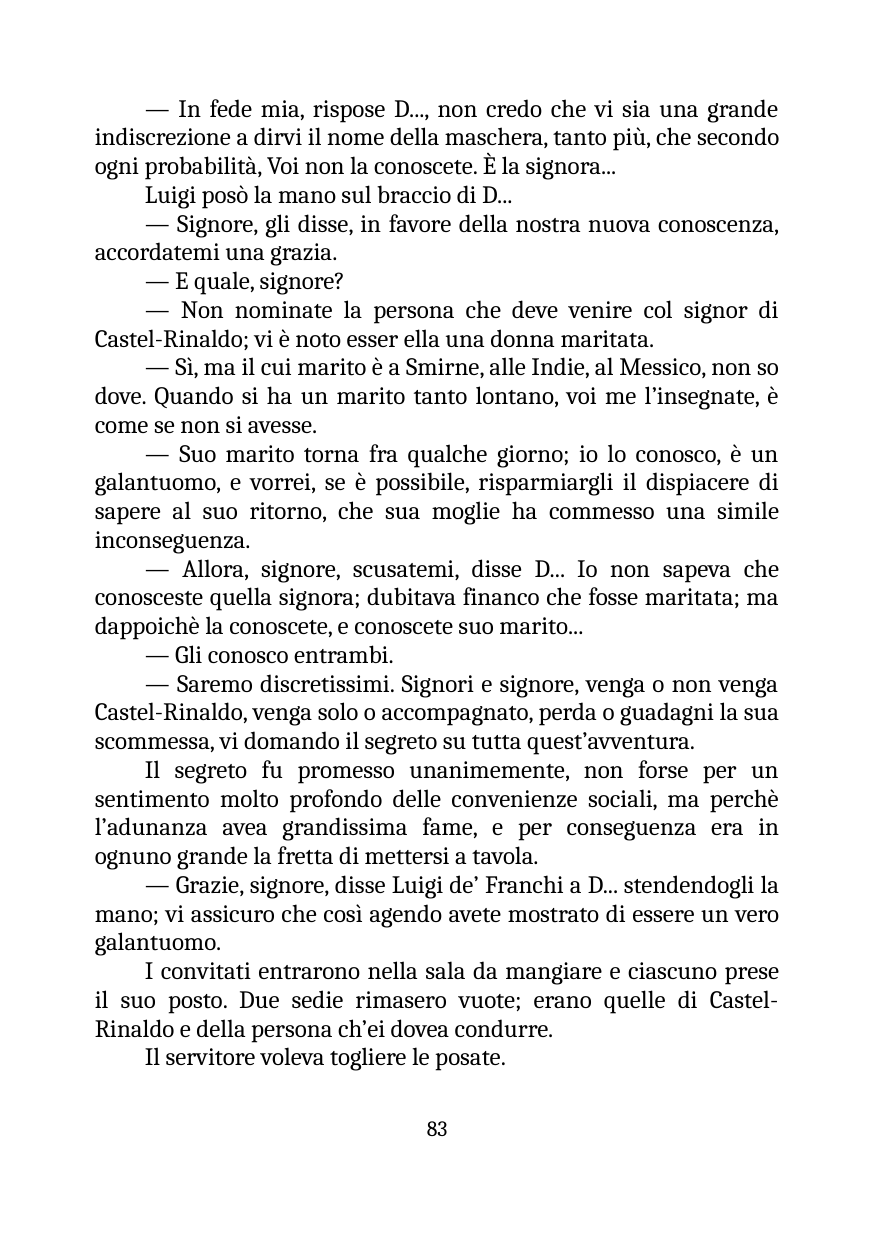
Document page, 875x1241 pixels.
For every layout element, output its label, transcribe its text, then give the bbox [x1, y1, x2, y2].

text — Gli conosco entrambi. [94, 641, 779, 669]
text — Saremo discretissimi. Signori e signore, venga o non venga Castel-Rinaldo, venga solo o accompagnato, perda o guadagni la sua scommessa, vi domando il segreto su tutta quest’avventura. [94, 669, 779, 756]
text — Sì, ma il cui marito è a Smirne, alle Indie, al Messico, non so dove. Quando si ha un marito tanto lontano, voi me l’insegnate, è come se non si avesse. [94, 353, 779, 439]
text Luigi posò la mano sul braccio di D... [94, 181, 779, 209]
text Il servitore voleva togliere le posate. [94, 1043, 779, 1072]
text — E quale, signore? [94, 267, 779, 296]
text I convitati entrarono nella sala da mangiare e ciascuno prese il suo posto. Due sedie rimasero vuote; erano quelle di Castel-Rinaldo e della persona ch’ei dovea condurre. [94, 957, 779, 1043]
text — Grazie, signore, disse Luigi de’ Franchi a D... stendendogli la mano; vi assicuro che così agendo avete mostrato di essere un vero galantuomo. [94, 871, 779, 957]
text — Signore, gli disse, in favore della nostra nuova conoscenza, accordatemi una grazia. [94, 209, 779, 267]
text — Non nominate la persona che deve venire col signor di Castel-Rinaldo; vi è noto esser ella una donna maritata. [94, 296, 779, 353]
text Il segreto fu promesso unanimemente, non forse per un sentimento molto profondo delle convenienze sociali, ma perchè l’adunanza avea grandissima fame, e per conseguenza era in ognuno grande la fretta di mettersi a tavola. [94, 756, 779, 871]
text — Suo marito torna fra qualche giorno; io lo conosco, è un galantuomo, e vorrei, se è possibile, risparmiargli il dispiacere di sapere al suo ritorno, che sua moglie ha commesso una simile inconseguenza. [94, 439, 779, 554]
text — Allora, signore, scusatemi, disse D... Io non sapeva che conosceste quella signora; dubitava financo che fosse maritata; ma dappoichè la conoscete, e conoscete suo marito... [94, 554, 779, 641]
text — In fede mia, rispose D..., non credo che vi sia una grande indiscrezione a dirvi il nome della maschera, tanto più, che secondo ogni probabilità, Voi non la conoscete. È la signora... [94, 94, 779, 181]
